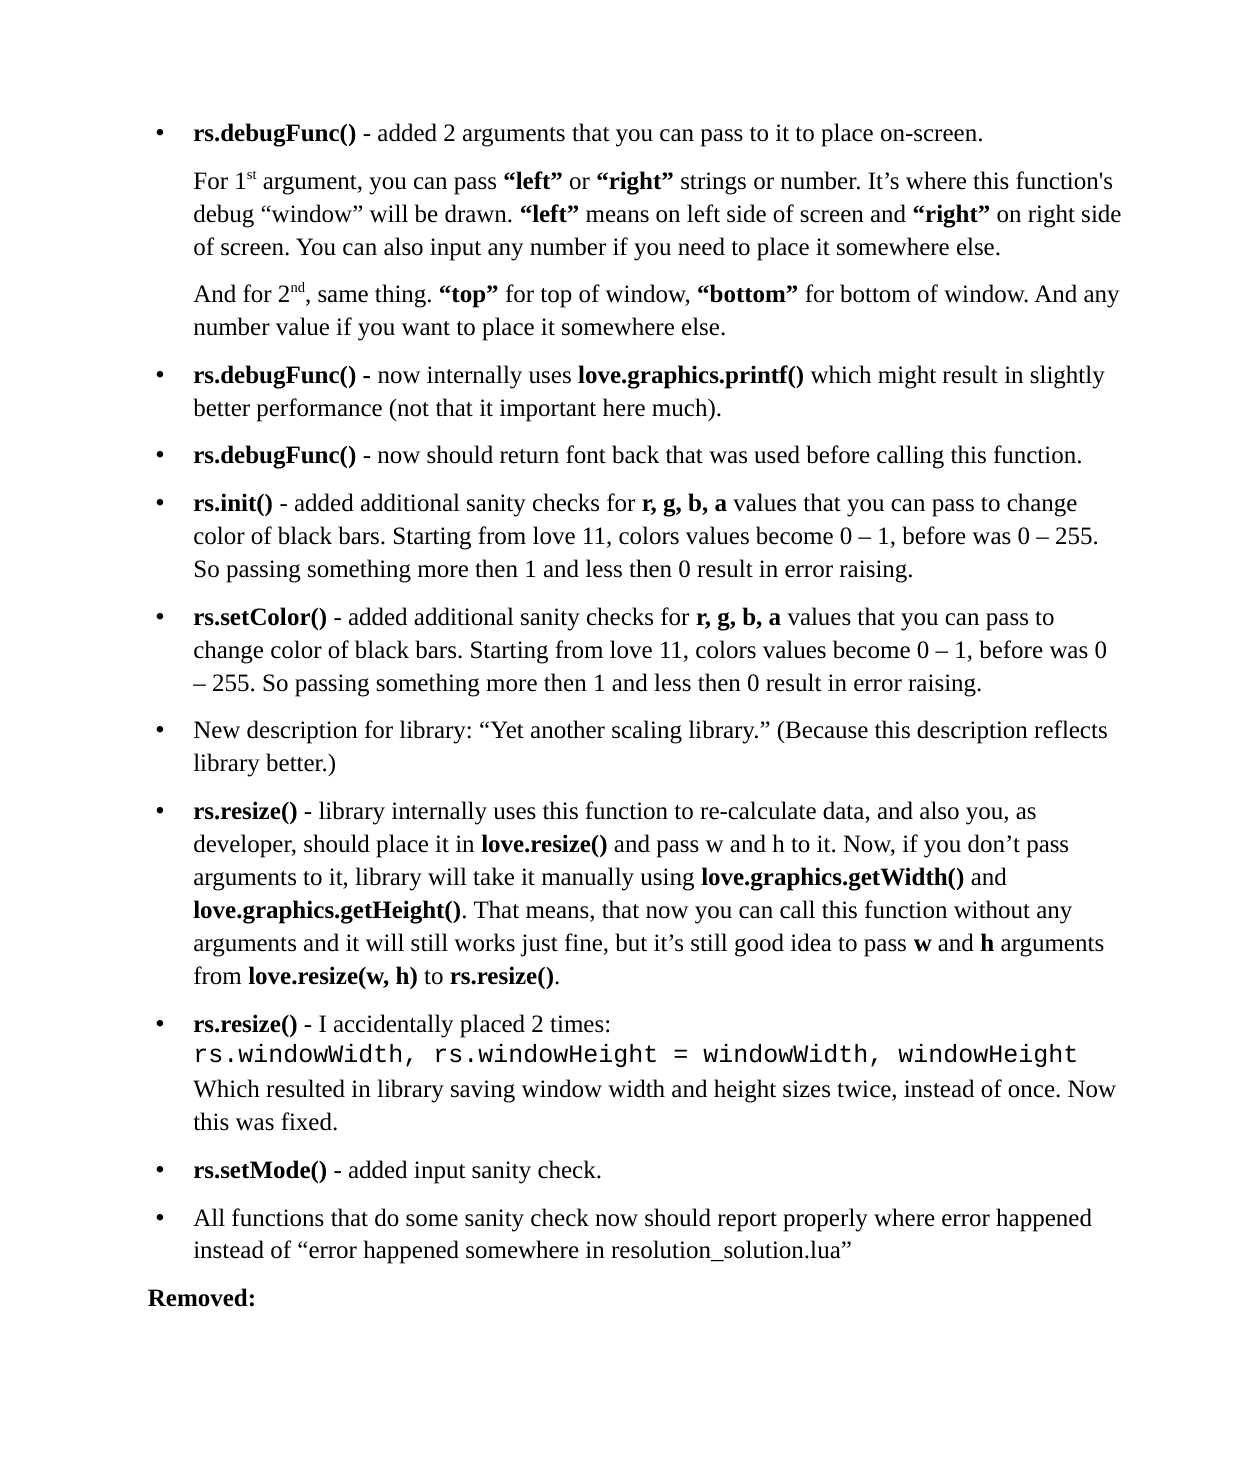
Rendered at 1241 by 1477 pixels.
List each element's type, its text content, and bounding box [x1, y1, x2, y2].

list rs.setMode() - added input sanity check. [156, 1155, 1122, 1184]
list rs.setColor() - added additional sanity checks for r, g, b, a values that you can pass to change color of black bars. Starting from love 11, colors values become 0 – 1, before was 0 – 255. So passing something more then 1 and less then 0 result in error raising. [156, 602, 1122, 697]
list rs.debugFunc() - now should return font back that was used before calling this function. [156, 441, 1122, 469]
list All functions that do some sanity check now should report properly where error happened instead of “error happened somewhere in resolution_solution.lua” [156, 1203, 1122, 1264]
list rs.init() - added additional sanity checks for r, g, b, a values that you can pass to change color of black bars. Starting from love 11, colors values become 0 – 1, before was 0 – 255. So passing something more then 1 and less then 0 result in error raising. [156, 488, 1122, 583]
list rs.resize() - library internally uses this function to re-calculate data, and also you, as developer, should place it in love.resize() and pass w and h to it. Now, if you don’t pass arguments to it, library will take it manually using love.graphics.getWidth() and love.graphics.getHeight(). That means, that now you can call this function without any arguments and it will still works just fine, but it’s still good idea to pass w and h arguments from love.resize(w, h) to rs.resize(). [156, 796, 1122, 990]
list For 1st argument, you can pass “left” or “right” strings or number. It’s where this function's debug “window” will be drawn. “left” means on left side of screen and “right” on right side of screen. You can also input any number if you need to place it somewhere else. [156, 166, 1122, 261]
list rs.debugFunc() - now internally uses love.graphics.printf() which might result in slightly better performance (not that it important here much). [156, 360, 1122, 422]
text Removed: [118, 1283, 1122, 1312]
list And for 2nd, same thing. “top” for top of window, “bottom” for bottom of window. And any number value if you want to place it somewhere else. [156, 279, 1122, 341]
list rs.resize() - I accidentally placed 2 times: rs.windowWidth, rs.windowHeight = windowWidth, windowHeight Which resulted in library saving window width and height sizes twice, instead of once. Now this was fixed. [156, 1009, 1122, 1136]
list New description for library: “Yet another scaling library.” (Because this description reflects library better.) [156, 716, 1122, 777]
list rs.debugFunc() - added 2 arguments that you can pass to it to place on-screen. [156, 118, 1122, 147]
